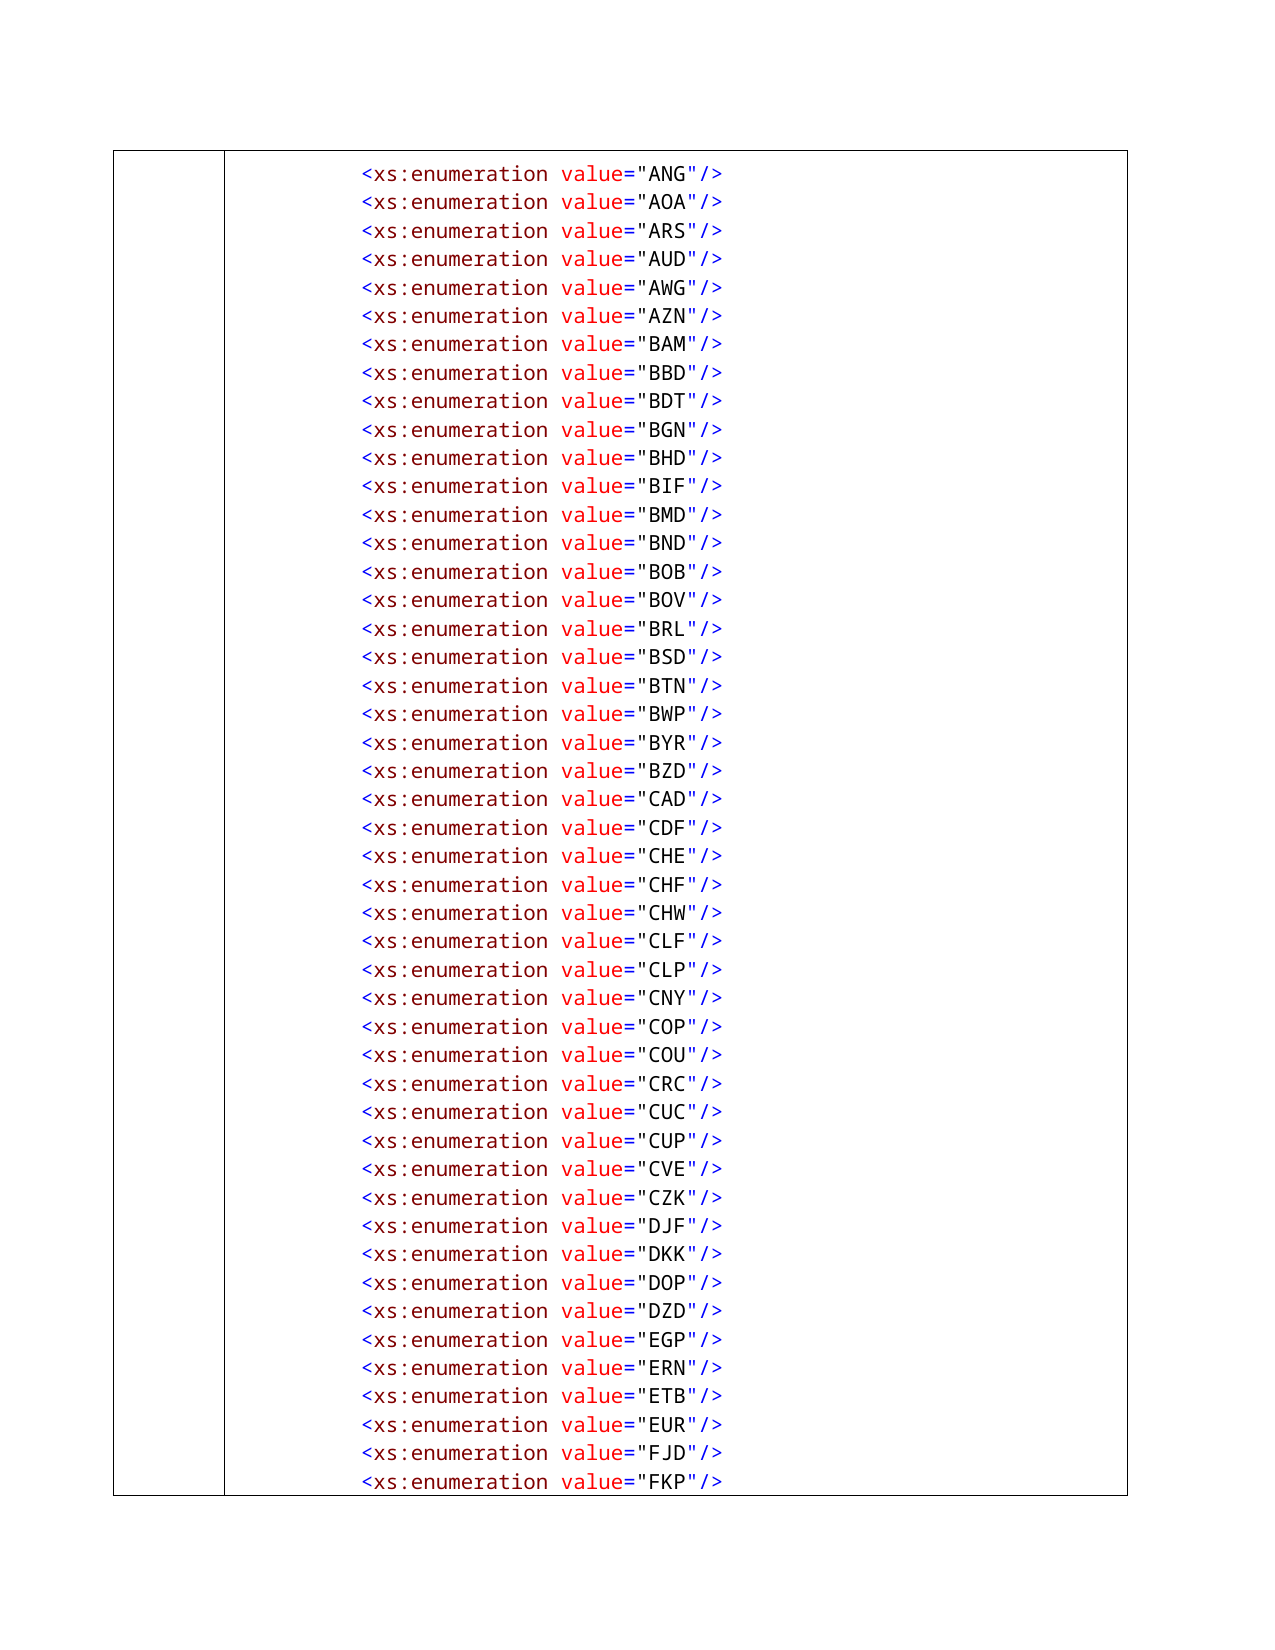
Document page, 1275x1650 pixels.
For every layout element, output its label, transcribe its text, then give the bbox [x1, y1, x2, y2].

table_cell [114, 151, 224, 1495]
table_cell <xs:enumeration value="ANG"/> <xs:enumeration value="AOA"/> <xs:enumeration value="ARS"/> <xs:enumeration value="AUD"/> <xs:enumeration value="AWG"/> <xs:enumeration value="AZN"/> <xs:enumeration value="BAM"/> <xs:enumeration value="BBD"/> <xs:enumeration value="BDT"/> <xs:enumeration value="BGN"/> <xs:enumeration value="BHD"/> <xs:enumeration value="BIF"/> <xs:enumeration value="BMD"/> <xs:enumeration value="BND"/> <xs:enumeration value="BOB"/> <xs:enumeration value="BOV"/> <xs:enumeration value="BRL"/> <xs:enumeration value="BSD"/> <xs:enumeration value="BTN"/> <xs:enumeration value="BWP"/> <xs:enumeration value="BYR"/> <xs:enumeration value="BZD"/> <xs:enumeration value="CAD"/> <xs:enumeration value="CDF"/> <xs:enumeration value="CHE"/> <xs:enumeration value="CHF"/> <xs:enumeration value="CHW"/> <xs:enumeration value="CLF"/> <xs:enumeration value="CLP"/> <xs:enumeration value="CNY"/> <xs:enumeration value="COP"/> <xs:enumeration value="COU"/> <xs:enumeration value="CRC"/> <xs:enumeration value="CUC"/> <xs:enumeration value="CUP"/> <xs:enumeration value="CVE"/> <xs:enumeration value="CZK"/> <xs:enumeration value="DJF"/> <xs:enumeration value="DKK"/> <xs:enumeration value="DOP"/> <xs:enumeration value="DZD"/> <xs:enumeration value="EGP"/> <xs:enumeration value="ERN"/> <xs:enumeration value="ETB"/> <xs:enumeration value="EUR"/> <xs:enumeration value="FJD"/> <xs:enumeration value="FKP"/> [225, 151, 1127, 1495]
